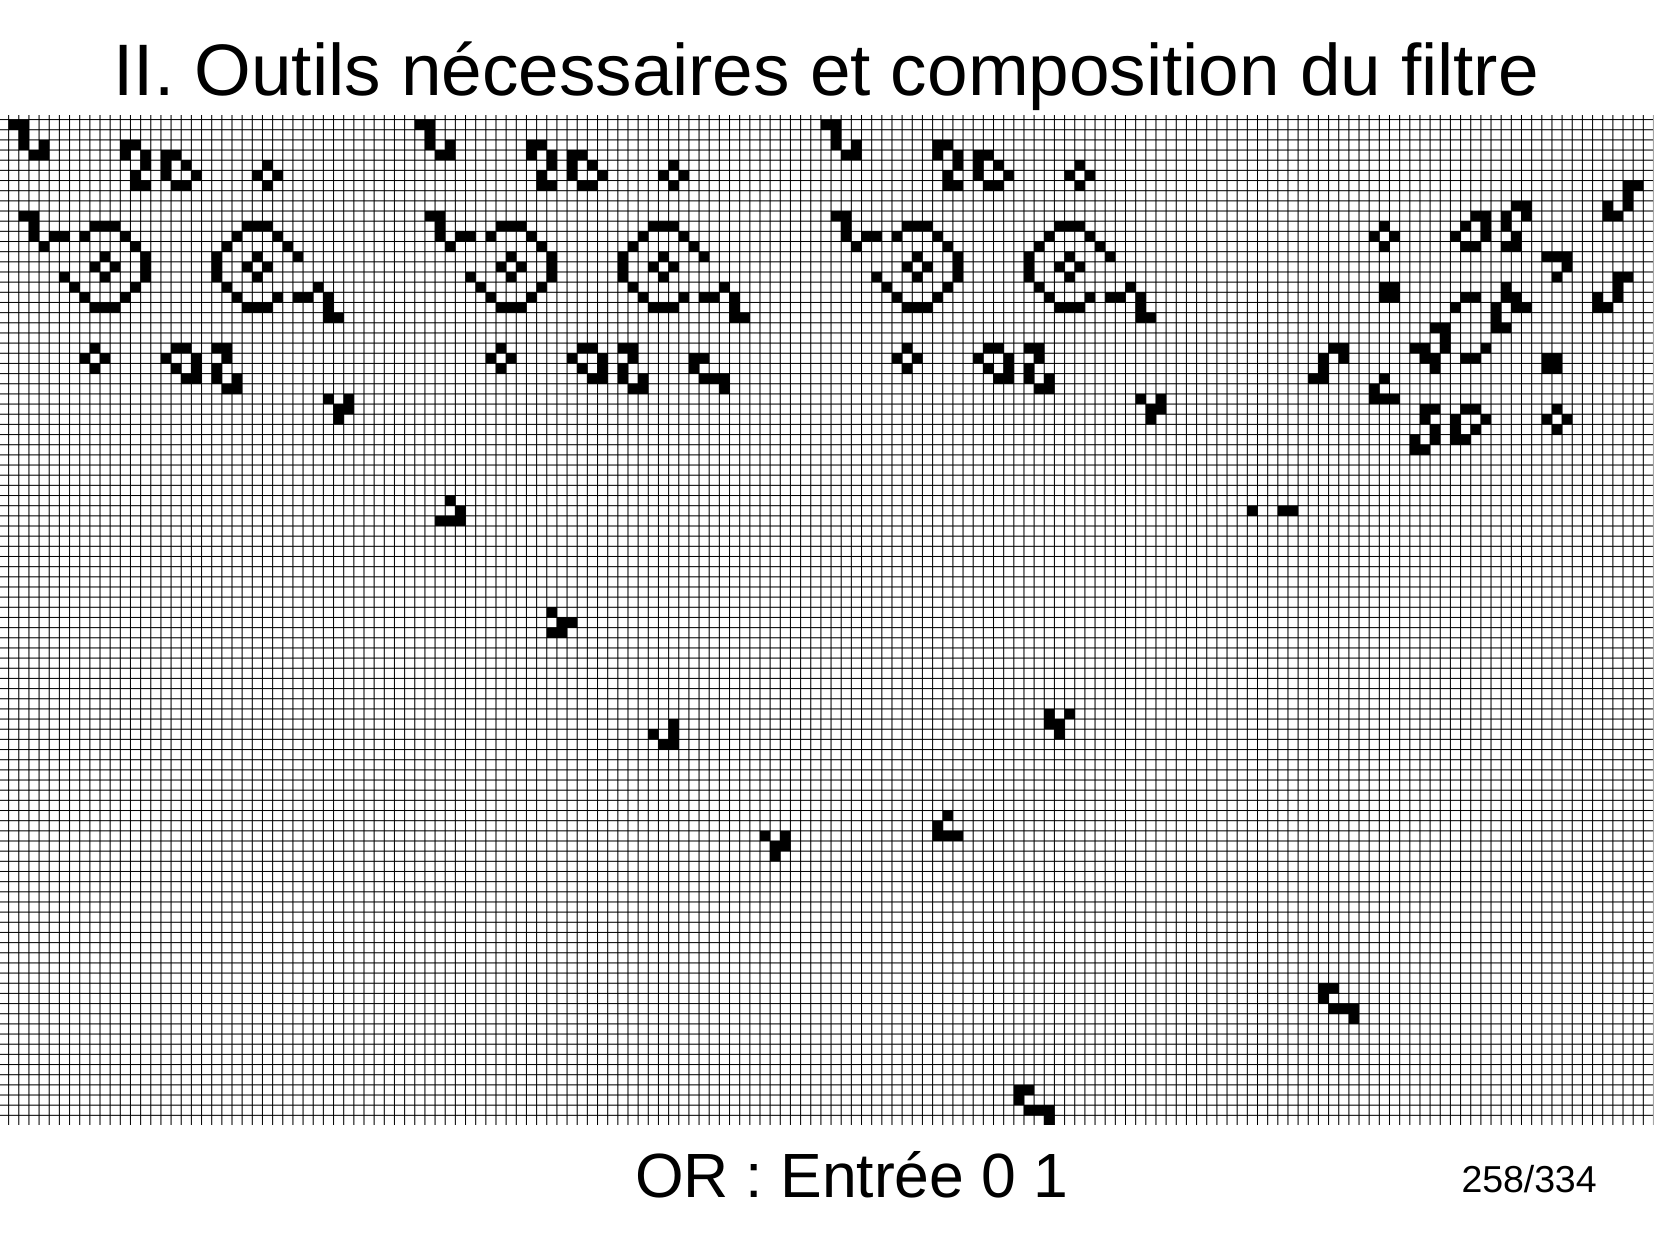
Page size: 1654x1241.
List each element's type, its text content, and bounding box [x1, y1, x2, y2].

text_box <number>/334 [1446, 1151, 1654, 1209]
title II. Outils nécessaires et composition du filtre [82, 0, 1571, 174]
text_box OR : Entrée 0 1 [620, 1133, 1084, 1219]
picture [0, 115, 1654, 1125]
